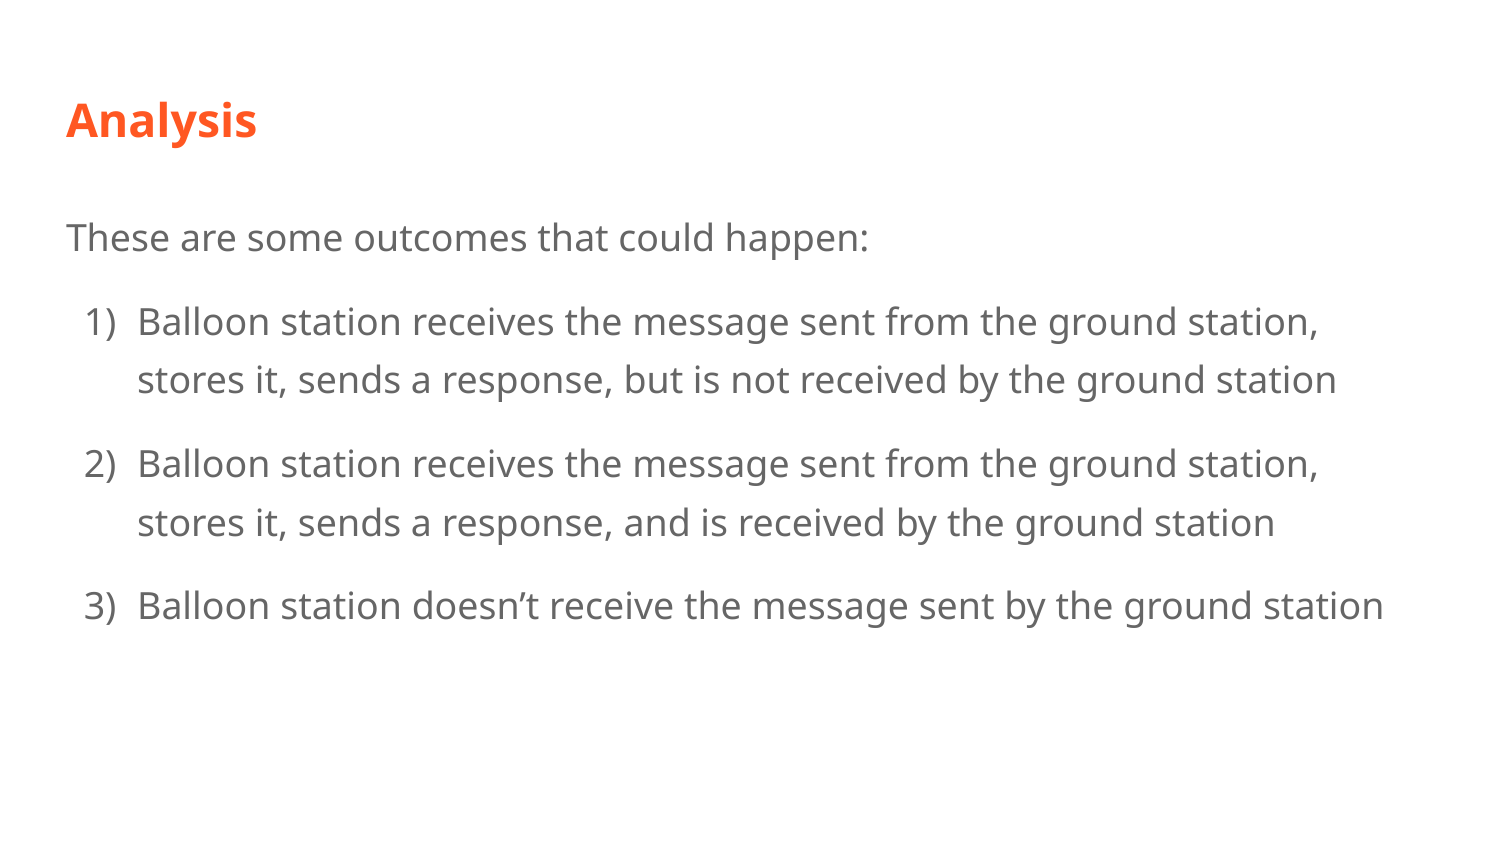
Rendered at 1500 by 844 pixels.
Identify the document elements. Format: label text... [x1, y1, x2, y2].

title Analysis [51, 72, 1449, 167]
list These are some outcomes that could happen: Balloon station receives the message sent from the ground station, stores it, sends a response, but is not received by the ground station Balloon station receives the message sent from the ground station, stores it, sends a response, and is received by the ground station Balloon station doesn’t receive the message sent by the ground station [51, 189, 1449, 750]
